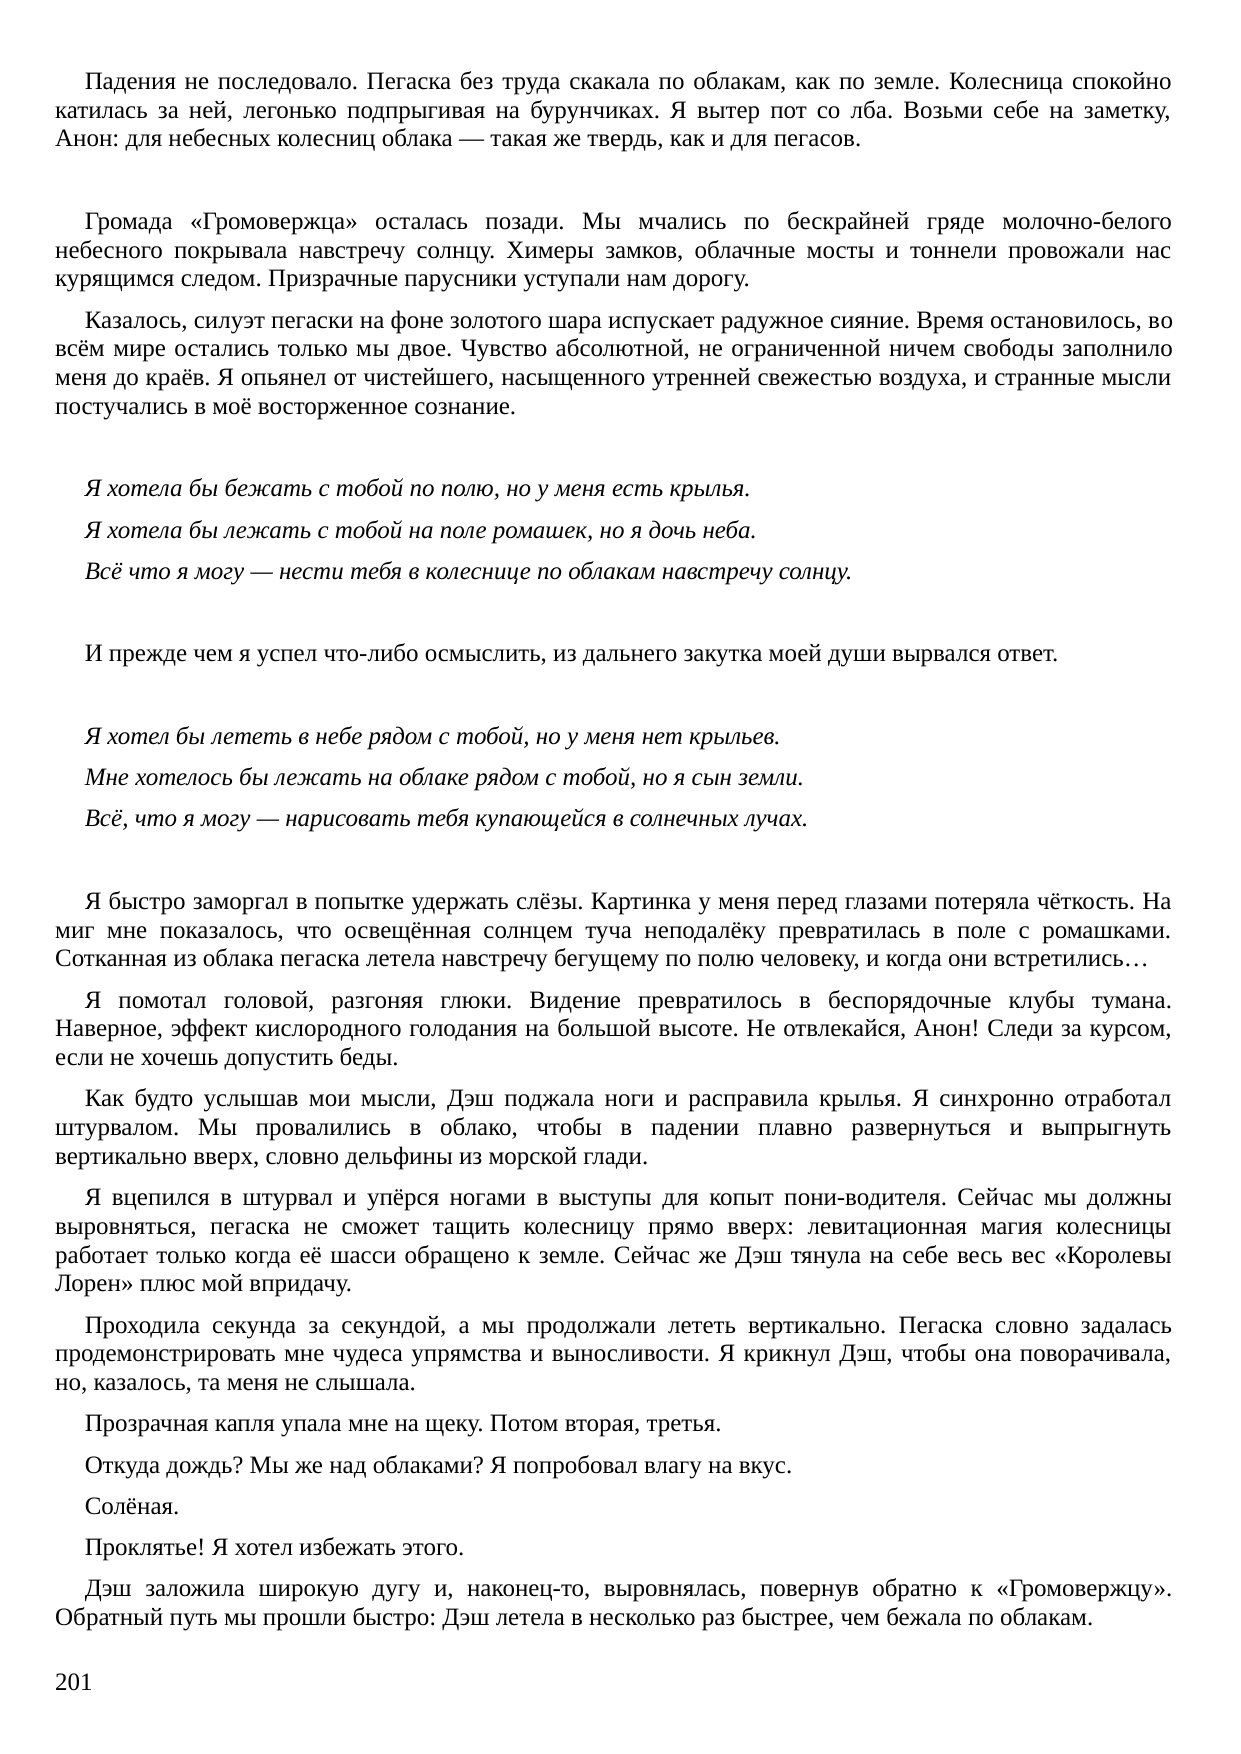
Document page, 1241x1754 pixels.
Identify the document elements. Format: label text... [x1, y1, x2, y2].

text Я хотел бы лететь в небе рядом с тобой, но у меня нет крыльев. [55, 721, 1173, 750]
text Проходила секунда за секундой, а мы продолжали лететь вертикально. Пегаска словно задалась продемонстрировать мне чудеса упрямства и выносливости. Я крикнул Дэш, чтобы она поворачивала, но, казалось, та меня не слышала. [55, 1310, 1173, 1396]
text Прозрачная капля упала мне на щеку. Потом вторая, третья. [55, 1408, 1173, 1437]
text Я вцепился в штурвал и упёрся ногами в выступы для копыт пони-водителя. Сейчас мы должны выровняться, пегаска не сможет тащить колесницу прямо вверх: левитационная магия колесницы работает только когда её шасси обращено к земле. Сейчас же Дэш тянула на себе весь вес «Королевы Лорен» плюс мой впридачу. [55, 1182, 1173, 1297]
text Всё, что я могу — нарисовать тебя купающейся в солнечных лучах. [55, 803, 1173, 832]
text И прежде чем я успел что-либо осмыслить, из дальнего закутка моей души вырвался ответ. [55, 638, 1173, 667]
text Проклятье! Я хотел избежать этого. [55, 1532, 1173, 1561]
text Дэш заложила широкую дугу и, наконец-то, выровнялась, повернув обратно к «Громовержцу». Обратный путь мы прошли быстро: Дэш летела в несколько раз быстрее, чем бежала по облакам. [55, 1573, 1173, 1631]
text Всё что я могу — нести тебя в колеснице по облакам навстречу солнцу. [55, 556, 1173, 585]
text Как будто услышав мои мысли, Дэш поджала ноги и расправила крылья. Я синхронно отработал штурвалом. Мы провалились в облако, чтобы в падении плавно развернуться и выпрыгнуть вертикально вверх, словно дельфины из морской глади. [55, 1083, 1173, 1170]
text Громада «Громовержца» осталась позади. Мы мчались по бескрайней гряде молочно-белого небесного покрывала навстречу солнцу. Химеры замков, облачные мосты и тоннели провожали нас курящимся следом. Призрачные парусники уступали нам дорогу. [55, 206, 1173, 292]
text Я хотела бы лежать с тобой на поле ромашек, но я дочь неба. [55, 515, 1173, 543]
text Откуда дождь? Мы же над облаками? Я попробовал влагу на вкус. [55, 1450, 1173, 1478]
text Падения не последовало. Пегаска без труда скакала по облакам, как по земле. Колесница спокойно катилась за ней, легонько подпрыгивая на бурунчиках. Я вытер пот со лба. Возьми себе на заметку, Анон: для небесных колесниц облака — такая же твердь, как и для пегасов. [55, 66, 1173, 152]
text Казалось, силуэт пегаски на фоне золотого шара испускает радужное сияние. Время остановилось, во всём мире остались только мы двое. Чувство абсолютной, не ограниченной ничем свободы заполнило меня до краёв. Я опьянел от чистейшего, насыщенного утренней свежестью воздуха, и странные мысли постучались в моё восторженное сознание. [55, 305, 1173, 420]
text Я хотела бы бежать с тобой по полю, но у меня есть крылья. [55, 473, 1173, 502]
text Я быстро заморгал в попытке удержать слёзы. Картинка у меня перед глазами потеряла чёткость. На миг мне показалось, что освещённая солнцем туча неподалёку превратилась в поле с ромашками. Сотканная из облака пегаска летела навстречу бегущему по полю человеку, и когда они встретились… [55, 886, 1173, 972]
text Я помотал головой, разгоняя глюки. Видение превратилось в беспорядочные клубы тумана. Наверное, эффект кислородного голодания на большой высоте. Не отвлекайся, Анон! Следи за курсом, если не хочешь допустить беды. [55, 985, 1173, 1071]
text Солёная. [55, 1491, 1173, 1520]
text Мне хотелось бы лежать на облаке рядом с тобой, но я сын земли. [55, 762, 1173, 791]
